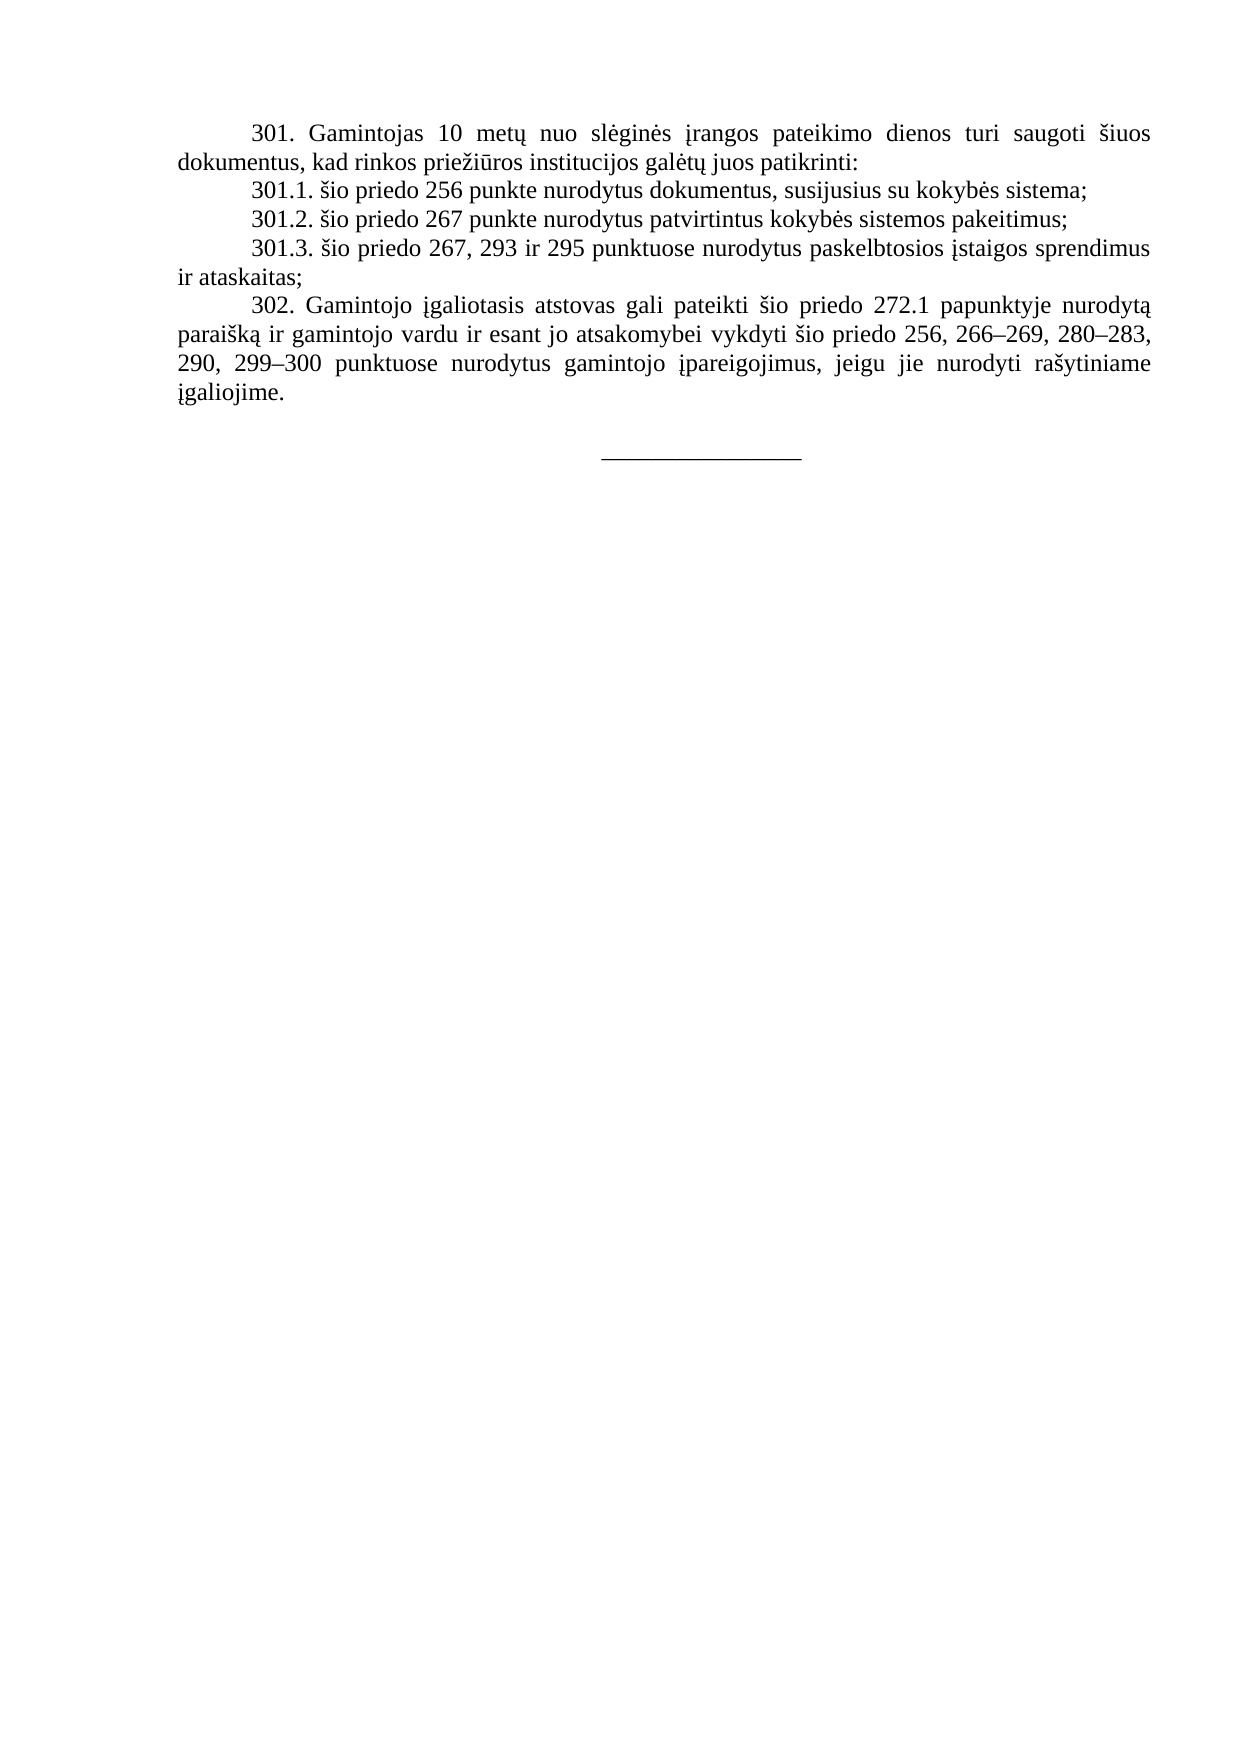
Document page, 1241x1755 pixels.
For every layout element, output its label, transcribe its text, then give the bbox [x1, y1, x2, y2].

text ________________ [177, 434, 1152, 463]
text 301.3. šio priedo 267, 293 ir 295 punktuose nurodytus paskelbtosios įstaigos sprendimus ir ataskaitas; [177, 233, 1152, 291]
text 301.2. šio priedo 267 punkte nurodytus patvirtintus kokybės sistemos pakeitimus; [177, 204, 1152, 233]
text 301. Gamintojas 10 metų nuo slėginės įrangos pateikimo dienos turi saugoti šiuos dokumentus, kad rinkos priežiūros institucijos galėtų juos patikrinti: [177, 118, 1152, 176]
text 301.1. šio priedo 256 punkte nurodytus dokumentus, susijusius su kokybės sistema; [177, 176, 1152, 204]
text 302. Gamintojo įgaliotasis atstovas gali pateikti šio priedo 272.1 papunktyje nurodytą paraišką ir gamintojo vardu ir esant jo atsakomybei vykdyti šio priedo 256, 266–269, 280–283, 290, 299–300 punktuose nurodytus gamintojo įpareigojimus, jeigu jie nurodyti rašytiniame įgaliojime. [177, 291, 1152, 406]
